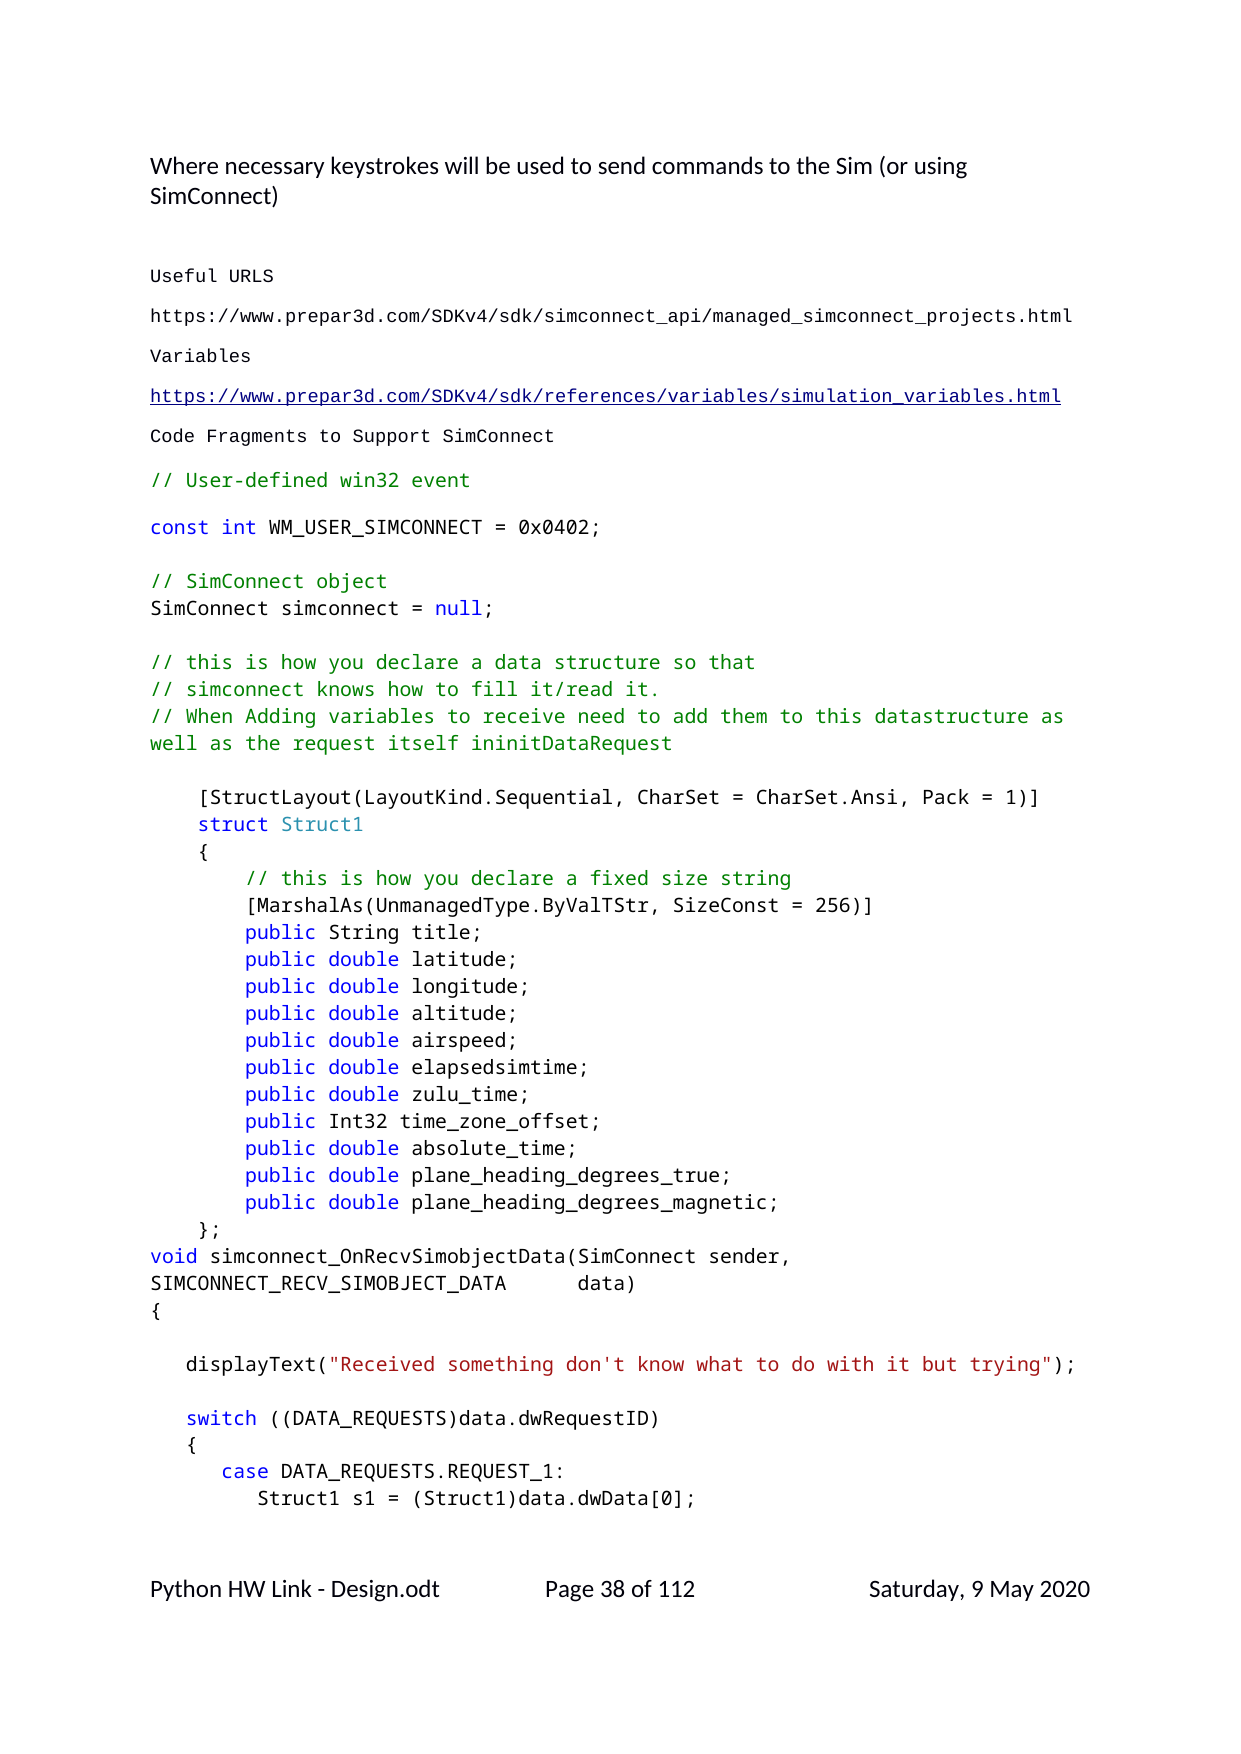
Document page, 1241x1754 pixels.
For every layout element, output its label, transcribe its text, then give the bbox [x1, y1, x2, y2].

text public Int32 time_zone_offset; [150, 1107, 1090, 1134]
text public double plane_heading_degrees_true; [150, 1161, 1090, 1188]
text Struct1 s1 = (Struct1)data.dwData[0]; [150, 1485, 1090, 1512]
text public double longitude; [150, 972, 1090, 999]
text https://www.prepar3d.com/SDKv4/sdk/references/variables/simulation_variables.html [150, 387, 1090, 408]
text Useful URLS [150, 267, 1090, 288]
text // this is how you declare a fixed size string [150, 864, 1090, 891]
text struct Struct1 [150, 810, 1090, 837]
text displayText("Received something don't know what to do with it but trying"); [150, 1350, 1090, 1377]
text Variables [150, 347, 1090, 368]
text [MarshalAs(UnmanagedType.ByValTStr, SizeConst = 256)] [150, 891, 1090, 918]
text public double absolute_time; [150, 1134, 1090, 1161]
text Where necessary keystrokes will be used to send commands to the Sim (or using SimConnect) [150, 150, 1090, 211]
text public String title; [150, 918, 1090, 945]
text public double airspeed; [150, 1026, 1090, 1053]
text public double latitude; [150, 945, 1090, 972]
text [StructLayout(LayoutKind.Sequential, CharSet = CharSet.Ansi, Pack = 1)] [150, 783, 1090, 810]
text https://www.prepar3d.com/SDKv4/sdk/simconnect_api/managed_simconnect_projects.html [150, 307, 1090, 328]
text // SimConnect object [150, 567, 1090, 594]
text public double plane_heading_degrees_magnetic; [150, 1188, 1090, 1215]
text // When Adding variables to receive need to add them to this datastructure as well as the request itself ininitDataRequest [150, 702, 1090, 756]
text // User-defined win32 event [150, 467, 1090, 493]
text { [150, 1431, 1090, 1458]
text // this is how you declare a data structure so that [150, 648, 1090, 675]
text void simconnect_OnRecvSimobjectData(SimConnect sender, SIMCONNECT_RECV_SIMOBJECT_DATA data) [150, 1242, 1090, 1296]
text switch ((DATA_REQUESTS)data.dwRequestID) [150, 1404, 1090, 1431]
text public double zulu_time; [150, 1080, 1090, 1107]
text // simconnect knows how to fill it/read it. [150, 675, 1090, 702]
text const int WM_USER_SIMCONNECT = 0x0402; [150, 513, 1090, 540]
text public double altitude; [150, 999, 1090, 1026]
text case DATA_REQUESTS.REQUEST_1: [150, 1458, 1090, 1485]
text SimConnect simconnect = null; [150, 594, 1090, 621]
text public double elapsedsimtime; [150, 1053, 1090, 1080]
text Code Fragments to Support SimConnect [150, 427, 1090, 448]
text { [150, 837, 1090, 864]
text { [150, 1296, 1090, 1323]
text }; [150, 1215, 1090, 1242]
